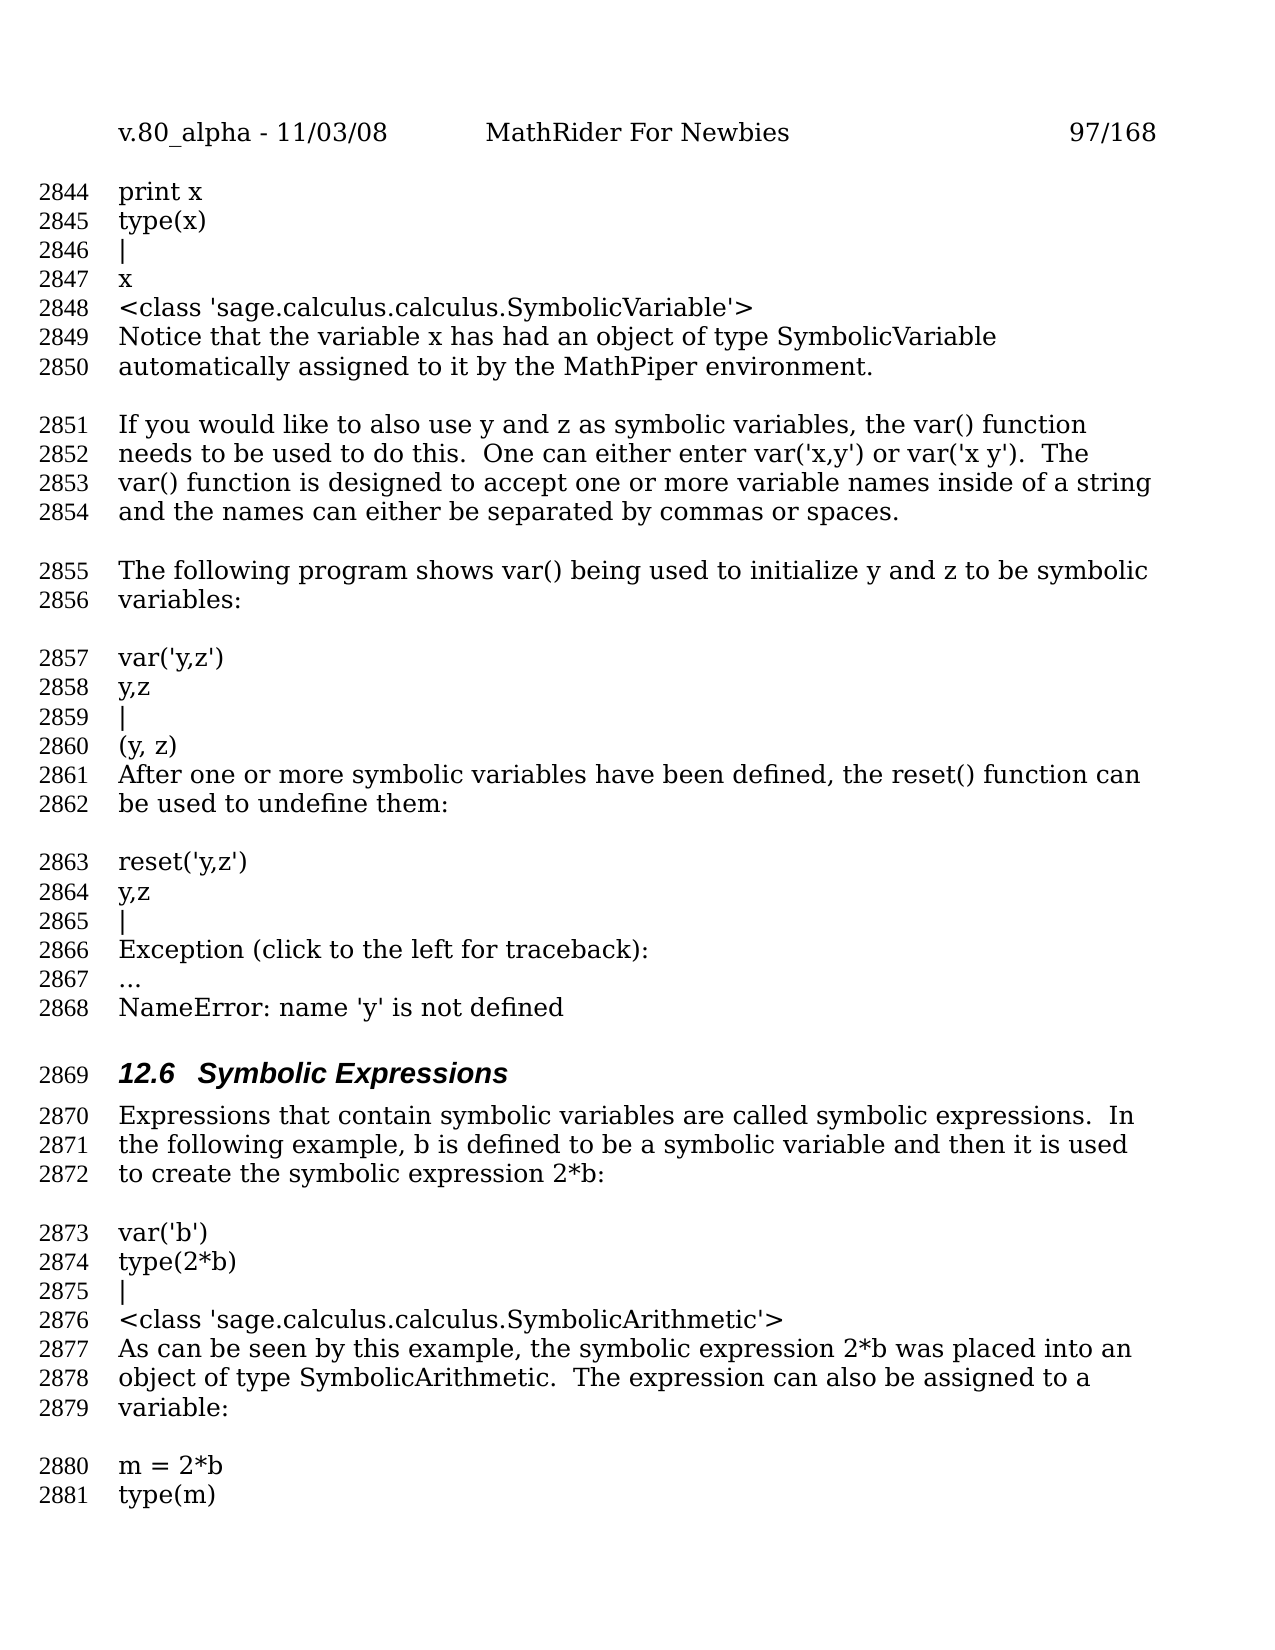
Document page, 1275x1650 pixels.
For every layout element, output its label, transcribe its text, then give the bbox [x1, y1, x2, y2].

subtitle Symbolic Expressions [118, 1056, 1157, 1089]
text Expressions that contain symbolic variables are called symbolic expressions. In the following example, b is defined to be a symbolic variable and then it is used to create the symbolic expression 2*b: [118, 1101, 1157, 1189]
text <class 'sage.calculus.calculus.SymbolicVariable'> [118, 293, 1157, 323]
text Exception (click to the left for traceback): [118, 935, 1157, 964]
text type(m) [118, 1480, 1157, 1509]
text | [118, 702, 1157, 731]
text The following program shows var() being used to initialize y and z to be symbolic variables: [118, 556, 1157, 614]
text y,z [118, 673, 1157, 702]
text var('y,z') [118, 643, 1157, 673]
text | [118, 906, 1157, 935]
text | [118, 235, 1157, 264]
text After one or more symbolic variables have been defined, the reset() function can be used to undefine them: [118, 760, 1157, 818]
text m = 2*b [118, 1451, 1157, 1480]
text var('b') [118, 1218, 1157, 1247]
text reset('y,z') [118, 848, 1157, 877]
text type(2*b) [118, 1247, 1157, 1276]
text <class 'sage.calculus.calculus.SymbolicArithmetic'> [118, 1305, 1157, 1334]
text x [118, 264, 1157, 293]
text Notice that the variable x has had an object of type SymbolicVariable automatically assigned to it by the MathPiper environment. [118, 323, 1157, 381]
text If you would like to also use y and z as symbolic variables, the var() function needs to be used to do this. One can either enter var('x,y') or var('x y'). The var() function is designed to accept one or more variable names inside of a string and the names can either be separated by commas or spaces. [118, 410, 1157, 527]
text ... [118, 964, 1157, 993]
text NameError: name 'y' is not defined [118, 993, 1157, 1023]
text As can be seen by this example, the symbolic expression 2*b was placed into an object of type SymbolicArithmetic. The expression can also be assigned to a variable: [118, 1334, 1157, 1422]
text | [118, 1276, 1157, 1305]
text (y, z) [118, 731, 1157, 760]
text print x [118, 177, 1157, 206]
text y,z [118, 877, 1157, 906]
text type(x) [118, 206, 1157, 235]
